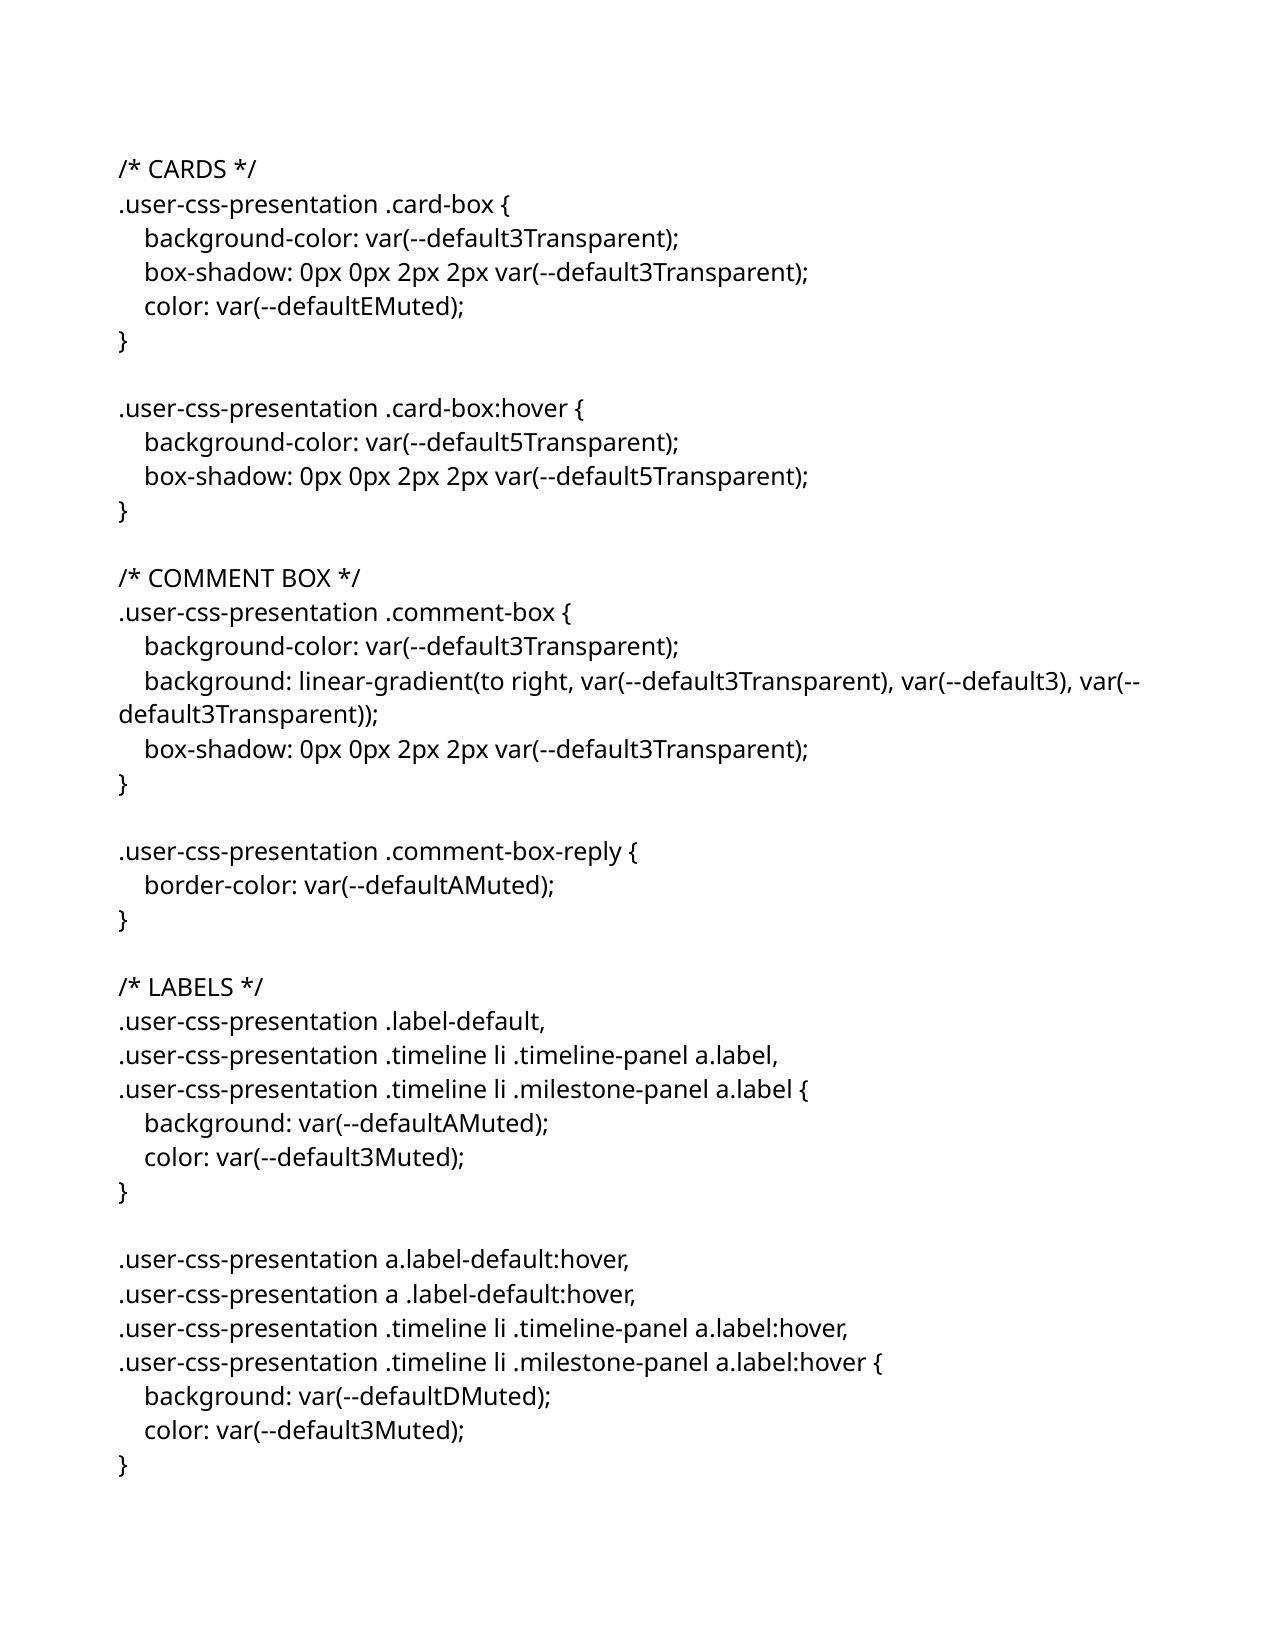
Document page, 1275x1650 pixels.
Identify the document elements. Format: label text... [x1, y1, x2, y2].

text background-color: var(--default3Transparent); [118, 629, 1157, 663]
text background-color: var(--default3Transparent); [118, 220, 1157, 254]
text } [118, 1174, 1157, 1208]
text .user-css-presentation .card-box:hover { [118, 391, 1157, 425]
text border-color: var(--defaultAMuted); [118, 867, 1157, 902]
text background: var(--defaultAMuted); [118, 1106, 1157, 1140]
text box-shadow: 0px 0px 2px 2px var(--default3Transparent); [118, 731, 1157, 765]
text } [118, 1447, 1157, 1481]
text .user-css-presentation .timeline li .timeline-panel a.label:hover, [118, 1310, 1157, 1344]
text } [118, 322, 1157, 357]
text .user-css-presentation .timeline li .timeline-panel a.label, [118, 1038, 1157, 1072]
text color: var(--default3Muted); [118, 1412, 1157, 1447]
text /* LABELS */ [118, 970, 1157, 1004]
text box-shadow: 0px 0px 2px 2px var(--default3Transparent); [118, 254, 1157, 288]
text .user-css-presentation a .label-default:hover, [118, 1276, 1157, 1310]
text .user-css-presentation .timeline li .milestone-panel a.label { [118, 1072, 1157, 1106]
text color: var(--defaultEMuted); [118, 288, 1157, 322]
text } [118, 493, 1157, 527]
text .user-css-presentation .label-default, [118, 1004, 1157, 1038]
text .user-css-presentation .card-box { [118, 186, 1157, 220]
text background-color: var(--default5Transparent); [118, 425, 1157, 459]
text .user-css-presentation .comment-box-reply { [118, 833, 1157, 867]
text } [118, 902, 1157, 936]
text .user-css-presentation .comment-box { [118, 595, 1157, 629]
text .user-css-presentation a.label-default:hover, [118, 1242, 1157, 1276]
text background: var(--defaultDMuted); [118, 1378, 1157, 1412]
text background: linear-gradient(to right, var(--default3Transparent), var(--default3), var(--default3Transparent)); [118, 663, 1157, 731]
text /* COMMENT BOX */ [118, 561, 1157, 595]
text box-shadow: 0px 0px 2px 2px var(--default5Transparent); [118, 459, 1157, 493]
text /* CARDS */ [118, 152, 1157, 186]
text } [118, 765, 1157, 799]
text .user-css-presentation .timeline li .milestone-panel a.label:hover { [118, 1344, 1157, 1378]
text color: var(--default3Muted); [118, 1140, 1157, 1174]
